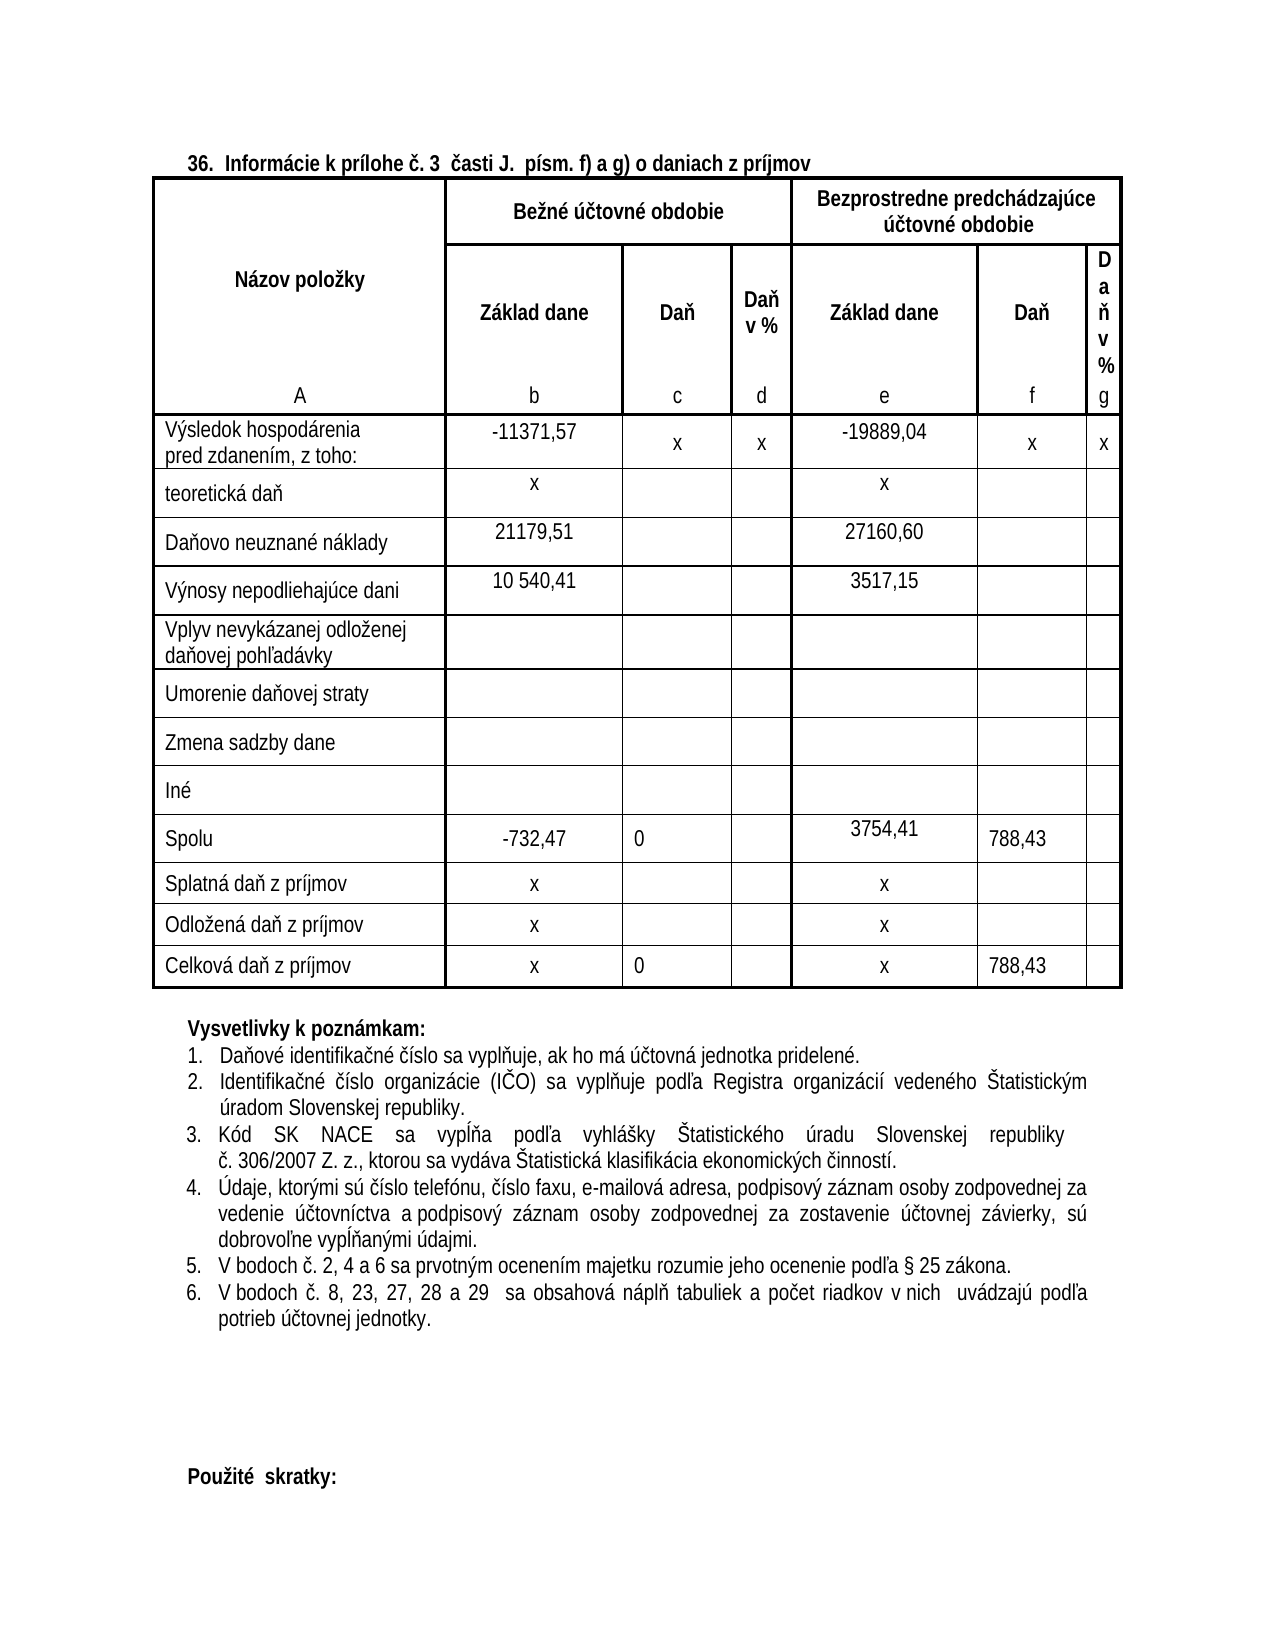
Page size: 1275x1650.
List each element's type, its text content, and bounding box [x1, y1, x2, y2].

table_cell x [623, 416, 731, 468]
table_cell 0 [623, 946, 731, 986]
table_cell [978, 766, 1086, 813]
table_cell Daň [624, 246, 730, 378]
table_cell Splatná daň z príjmov [155, 863, 444, 903]
table_cell [1087, 616, 1119, 668]
table_cell [978, 670, 1086, 717]
table_cell [623, 718, 731, 765]
table_cell [978, 616, 1086, 668]
table_cell [447, 718, 622, 765]
table_cell x [793, 469, 977, 517]
table_cell [623, 616, 731, 668]
text 5. V bodoch č. 2, 4 a 6 sa prvotným ocenením majetku rozumie jeho ocenenie podľa § 25 zákona. [186, 1252, 1087, 1279]
table_cell x [732, 416, 790, 468]
table_cell [978, 567, 1086, 614]
table_cell b [447, 378, 621, 412]
text 1. Daňové identifikačné číslo sa vyplňuje, ak ho má účtovná jednotka pridelené. [187, 1042, 1087, 1068]
table_cell [732, 766, 790, 813]
table_cell [1087, 946, 1119, 986]
table_cell teoretická daň [155, 469, 444, 517]
table_cell [793, 718, 977, 765]
text Vysvetlivky k poznámkam: [187, 1015, 1087, 1042]
text 4. Údaje, ktorými sú číslo telefónu, číslo faxu, e-mailová adresa, podpisový záznam osoby zodpovednej za vedenie účtovníctva a podpisový záznam osoby zodpovednej za zostavenie účtovnej závierky, sú dobrovoľne vypĺňanými údajmi. [186, 1173, 1087, 1252]
table_cell A [155, 378, 444, 412]
table_cell -11371,57 [447, 416, 622, 468]
table_cell [1087, 904, 1119, 944]
table_cell 788,43 [978, 815, 1086, 862]
table_cell [732, 815, 790, 862]
table_cell [732, 567, 790, 614]
text Použité skratky: [187, 1463, 1087, 1490]
table_cell [623, 469, 731, 517]
table_cell [732, 904, 790, 944]
table_cell x [793, 904, 977, 944]
table_cell Daň v % [733, 246, 790, 378]
text 36. Informácie k prílohe č. 3 časti J. písm. f) a g) o daniach z príjmov [187, 150, 1087, 176]
table_cell [1087, 567, 1119, 614]
table_cell [978, 904, 1086, 944]
table_cell [1087, 718, 1119, 765]
table_cell Vplyv nevykázanej odloženej daňovej pohľadávky [155, 616, 444, 668]
table_cell [732, 863, 790, 903]
table_cell [732, 670, 790, 717]
table_cell x [447, 469, 622, 517]
table_cell [732, 718, 790, 765]
table_cell Daň [979, 246, 1085, 378]
table_cell [623, 904, 731, 944]
table_cell [623, 863, 731, 903]
table_cell Základ dane [793, 246, 976, 378]
table_cell [623, 766, 731, 813]
table_cell [1087, 815, 1119, 862]
table_cell Spolu [155, 815, 444, 862]
table_cell c [624, 378, 730, 412]
table_header Názov položky [155, 180, 444, 378]
table_cell [1087, 518, 1119, 565]
table_cell [732, 946, 790, 986]
table_cell 3754,41 [793, 815, 977, 862]
table_cell f [979, 378, 1085, 412]
table_cell x [447, 904, 622, 944]
table_cell [1087, 469, 1119, 517]
table_cell [447, 766, 622, 813]
table_cell x [447, 863, 622, 903]
table_cell [623, 518, 731, 565]
table_cell x [793, 946, 977, 986]
table_cell Umorenie daňovej straty [155, 670, 444, 717]
table_cell [623, 670, 731, 717]
text 3. Kód SK NACE sa vypĺňa podľa vyhlášky Štatistického úradu Slovenskej republiky č. 306/2007 Z. z., ktorou sa vydáva Štatistická klasifikácia ekonomických činností. [186, 1121, 1087, 1173]
table_cell g [1088, 378, 1119, 412]
table_header Bežné účtovné obdobie [447, 180, 790, 243]
table_cell [732, 518, 790, 565]
table_cell [1087, 670, 1119, 717]
table_cell d [733, 378, 790, 412]
table_header Bezprostredne predchádzajúce účtovné obdobie [793, 180, 1119, 243]
table_cell -19889,04 [793, 416, 977, 468]
table_cell [978, 518, 1086, 565]
table_cell -732,47 [447, 815, 622, 862]
table_cell [793, 616, 977, 668]
table_cell [978, 469, 1086, 517]
text 2. Identifikačné číslo organizácie (IČO) sa vyplňuje podľa Registra organizácií vedeného Štatistickým úradom Slovenskej republiky. [187, 1068, 1087, 1121]
table_cell 27160,60 [793, 518, 977, 565]
table_cell [732, 469, 790, 517]
table_cell [978, 863, 1086, 903]
table_cell 0 [623, 815, 731, 862]
table_cell [978, 718, 1086, 765]
table_cell e [793, 378, 976, 412]
table_cell [447, 616, 622, 668]
table_cell x [447, 946, 622, 986]
table_cell Výsledok hospodárenia pred zdanením, z toho: [155, 416, 444, 468]
table_cell Daň v % [1088, 246, 1119, 378]
table_cell [623, 567, 731, 614]
table_cell Základ dane [447, 246, 621, 378]
table_cell Celková daň z príjmov [155, 946, 444, 986]
table_cell Výnosy nepodliehajúce dani [155, 567, 444, 614]
table_cell Odložená daň z príjmov [155, 904, 444, 944]
table_cell [1087, 863, 1119, 903]
table_cell [447, 670, 622, 717]
table_cell x [793, 863, 977, 903]
table_cell [1087, 766, 1119, 813]
table_cell Daňovo neuznané náklady [155, 518, 444, 565]
table_cell 788,43 [978, 946, 1086, 986]
table_cell [732, 616, 790, 668]
table_cell Zmena sadzby dane [155, 718, 444, 765]
table_cell [793, 766, 977, 813]
table_cell 10 540,41 [447, 567, 622, 614]
table_cell 3517,15 [793, 567, 977, 614]
table_cell x [978, 416, 1086, 468]
table_cell [793, 670, 977, 717]
table_cell x [1087, 416, 1119, 468]
text 6. V bodoch č. 8, 23, 27, 28 a 29 sa obsahová náplň tabuliek a počet riadkov v nich uvádzajú podľa potrieb účtovnej jednotky. [186, 1279, 1087, 1332]
table_cell 21179,51 [447, 518, 622, 565]
table_cell Iné [155, 766, 444, 813]
